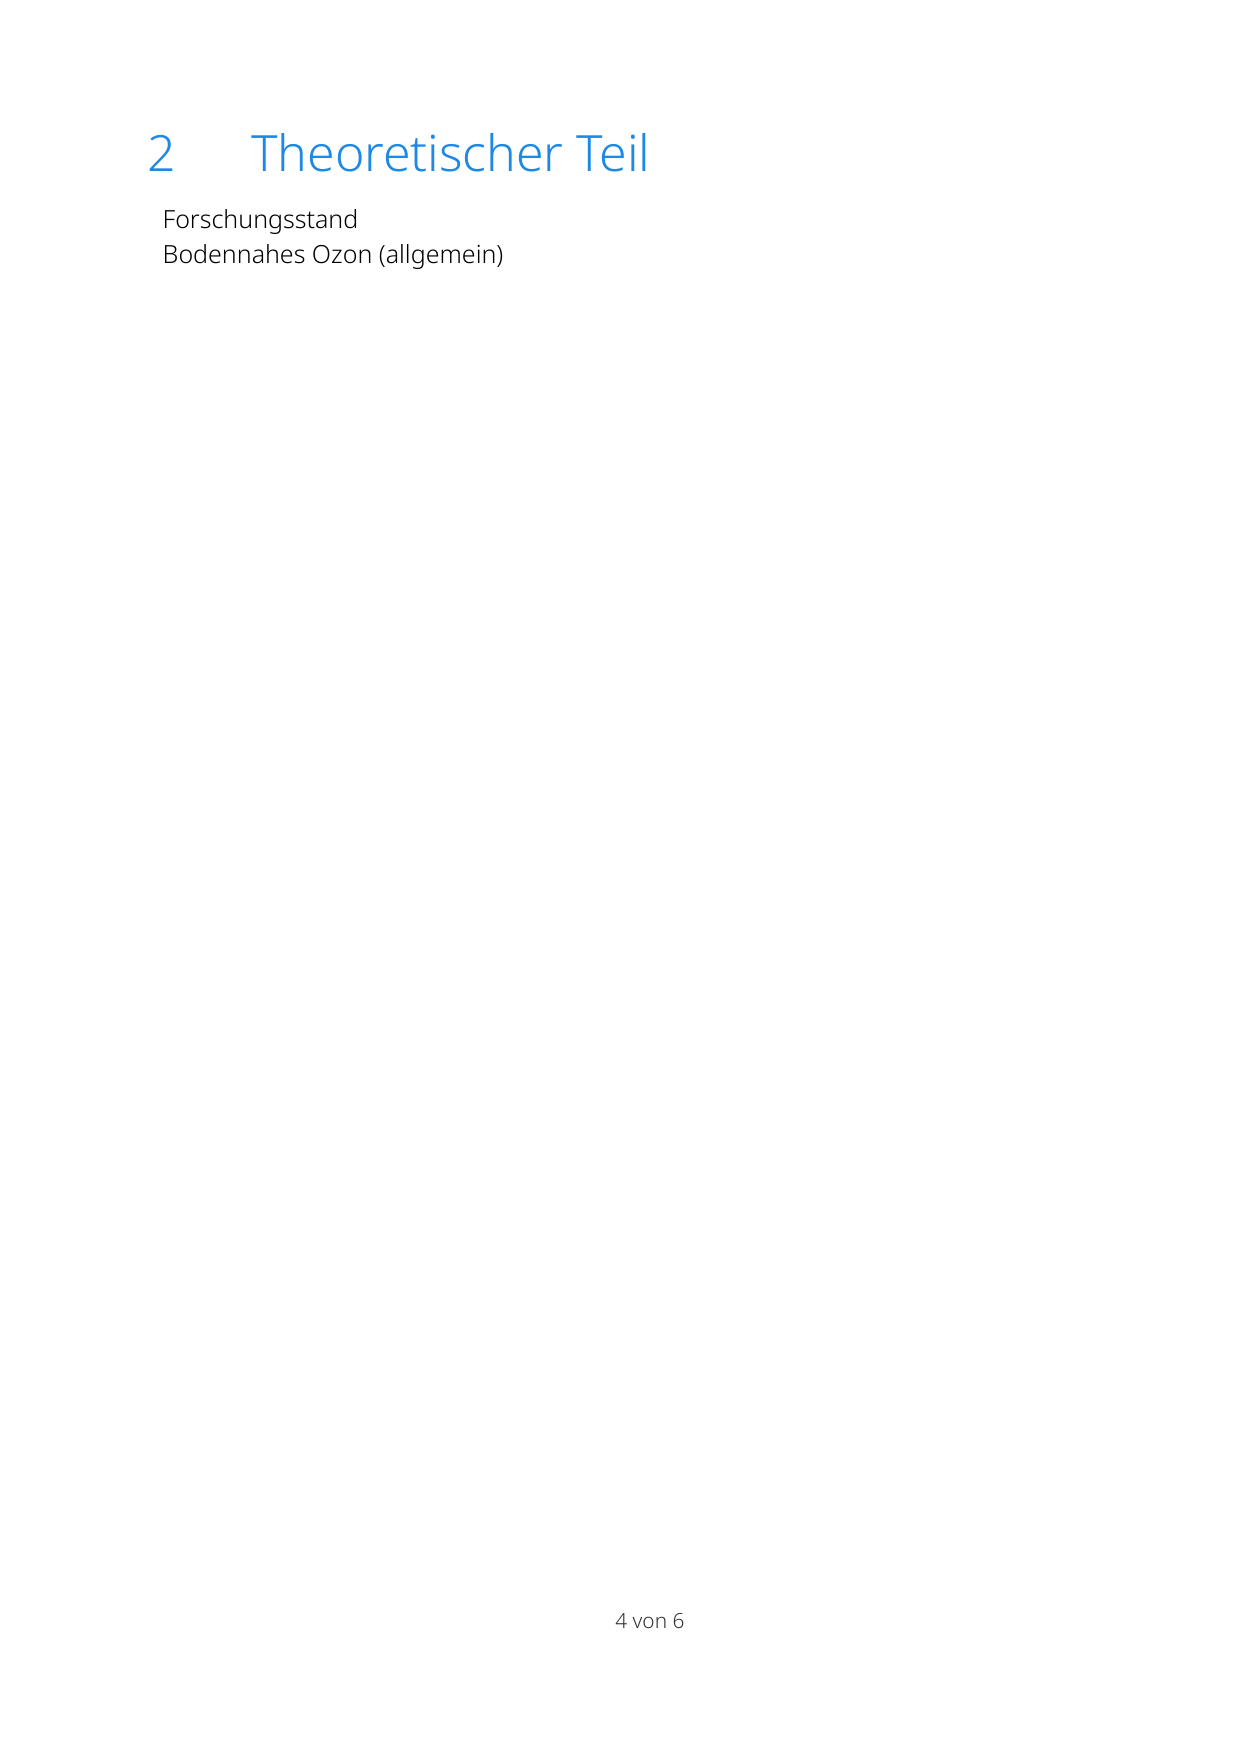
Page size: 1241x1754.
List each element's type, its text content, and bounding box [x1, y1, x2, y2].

text Forschungsstand [148, 201, 1093, 235]
subtitle Theoretischer Teil [148, 118, 1093, 186]
text Bodennahes Ozon (allgemein) [148, 237, 1093, 271]
